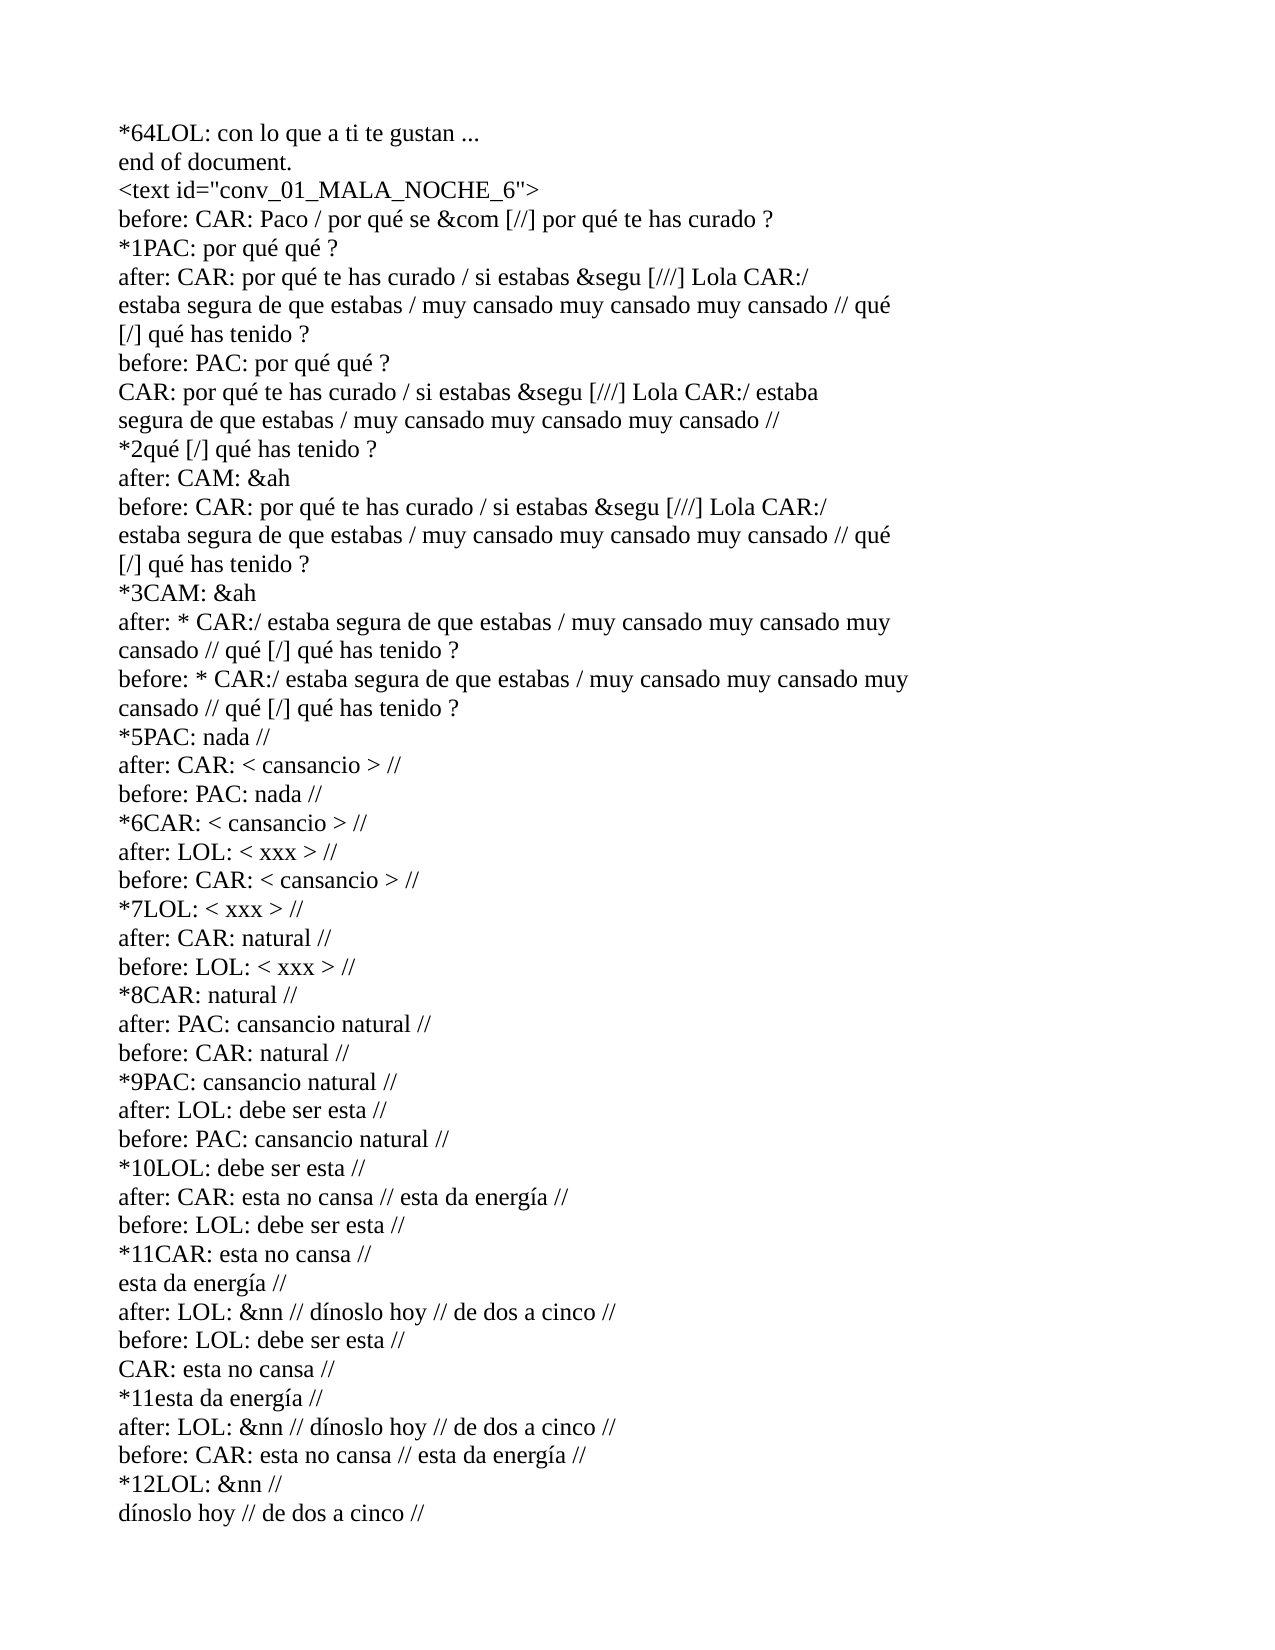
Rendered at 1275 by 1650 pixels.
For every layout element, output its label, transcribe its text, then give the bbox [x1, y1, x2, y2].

text after: CAR: natural // [118, 923, 1157, 952]
text after: LOL: &nn // dínoslo hoy // de dos a cinco // [118, 1412, 1157, 1441]
text after: LOL: < xxx > // [118, 837, 1157, 866]
text *5PAC: nada // [118, 722, 1157, 751]
text [/] qué has tenido ? [118, 549, 1157, 578]
text estaba segura de que estabas / muy cansado muy cansado muy cansado // qué [118, 521, 1157, 549]
text end of document. [118, 147, 1157, 176]
text after: CAR: por qué te has curado / si estabas &segu [///] Lola CAR:/ [118, 262, 1157, 291]
text *9PAC: cansancio natural // [118, 1067, 1157, 1096]
text before: CAR: por qué te has curado / si estabas &segu [///] Lola CAR:/ [118, 492, 1157, 521]
text *64LOL: con lo que a ti te gustan ... [118, 118, 1157, 147]
text *11CAR: esta no cansa // [118, 1239, 1157, 1268]
text cansado // qué [/] qué has tenido ? [118, 693, 1157, 722]
text before: PAC: cansancio natural // [118, 1124, 1157, 1153]
text *2qué [/] qué has tenido ? [118, 434, 1157, 463]
text *10LOL: debe ser esta // [118, 1153, 1157, 1182]
text before: * CAR:/ estaba segura de que estabas / muy cansado muy cansado muy [118, 664, 1157, 693]
text before: PAC: nada // [118, 779, 1157, 808]
text before: CAR: Paco / por qué se &com [//] por qué te has curado ? [118, 204, 1157, 233]
text esta da energía // [118, 1268, 1157, 1297]
text after: PAC: cansancio natural // [118, 1009, 1157, 1038]
text after: * CAR:/ estaba segura de que estabas / muy cansado muy cansado muy [118, 607, 1157, 636]
text dínoslo hoy // de dos a cinco // [118, 1498, 1157, 1527]
text *3CAM: &ah [118, 578, 1157, 607]
text *7LOL: < xxx > // [118, 894, 1157, 923]
text before: CAR: natural // [118, 1038, 1157, 1067]
text after: LOL: debe ser esta // [118, 1096, 1157, 1124]
text *11esta da energía // [118, 1383, 1157, 1412]
text estaba segura de que estabas / muy cansado muy cansado muy cansado // qué [118, 291, 1157, 319]
text after: CAR: < cansancio > // [118, 751, 1157, 779]
text before: CAR: < cansancio > // [118, 866, 1157, 894]
text [/] qué has tenido ? [118, 319, 1157, 348]
text after: CAR: esta no cansa // esta da energía // [118, 1182, 1157, 1211]
text before: LOL: < xxx > // [118, 952, 1157, 981]
text segura de que estabas / muy cansado muy cansado muy cansado // [118, 406, 1157, 434]
text cansado // qué [/] qué has tenido ? [118, 636, 1157, 664]
text CAR: esta no cansa // [118, 1354, 1157, 1383]
text <text id="conv_01_MALA_NOCHE_6"> [118, 176, 1157, 204]
text before: LOL: debe ser esta // [118, 1326, 1157, 1354]
text before: LOL: debe ser esta // [118, 1211, 1157, 1239]
text before: PAC: por qué qué ? [118, 348, 1157, 377]
text *8CAR: natural // [118, 981, 1157, 1009]
text after: LOL: &nn // dínoslo hoy // de dos a cinco // [118, 1297, 1157, 1326]
text *1PAC: por qué qué ? [118, 233, 1157, 262]
text *6CAR: < cansancio > // [118, 808, 1157, 837]
text *12LOL: &nn // [118, 1469, 1157, 1498]
text CAR: por qué te has curado / si estabas &segu [///] Lola CAR:/ estaba [118, 377, 1157, 406]
text after: CAM: &ah [118, 463, 1157, 492]
text before: CAR: esta no cansa // esta da energía // [118, 1441, 1157, 1469]
